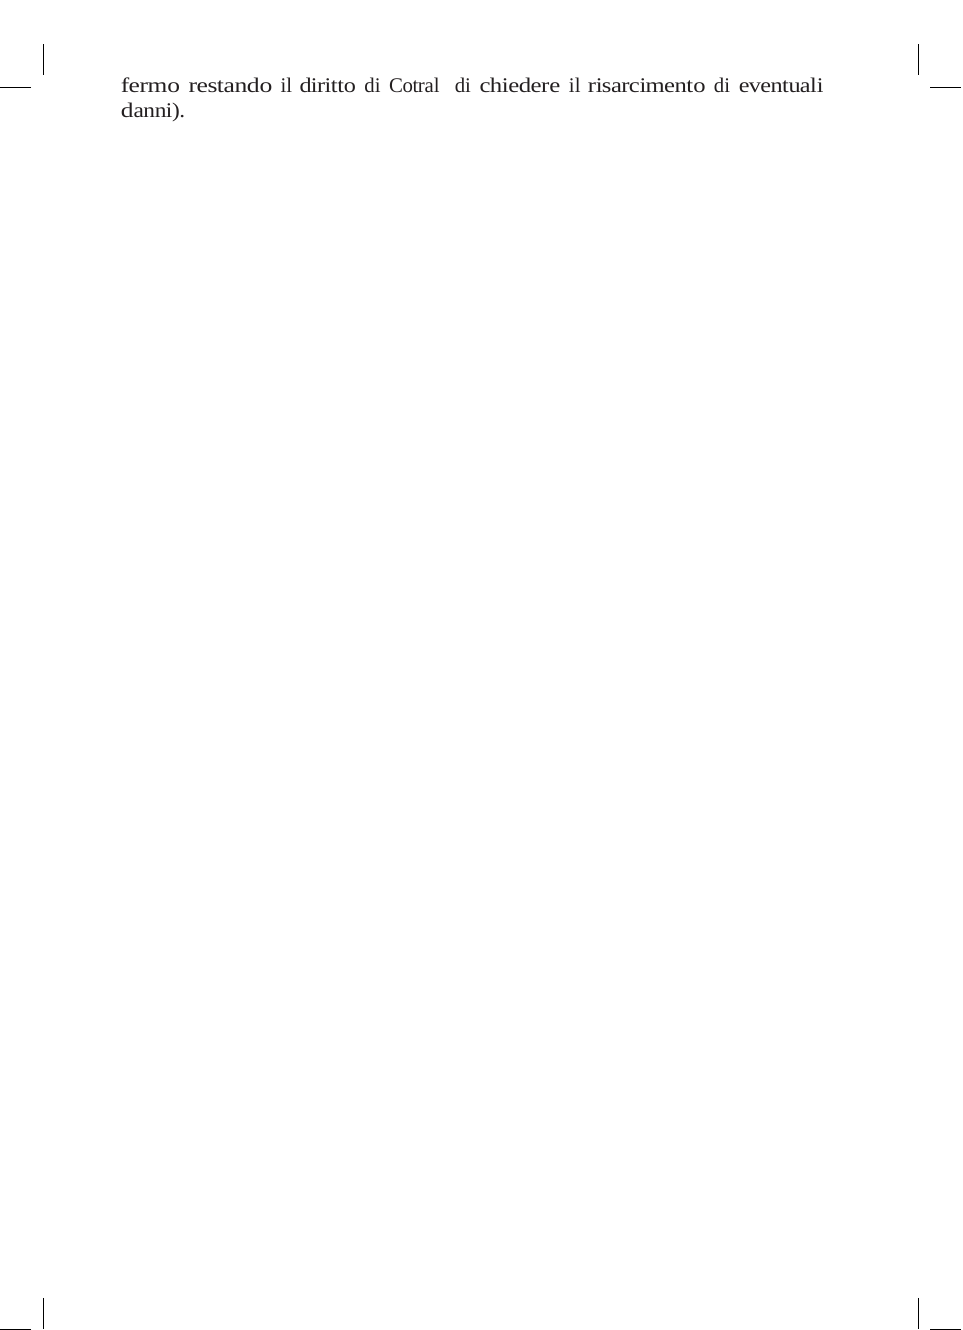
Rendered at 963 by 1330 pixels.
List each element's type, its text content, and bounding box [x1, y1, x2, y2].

text fermo restando il diritto di Cotral di chiedere il risarcimento di eventuali danni). [121, 73, 824, 122]
text 52 [74, 194, 963, 218]
